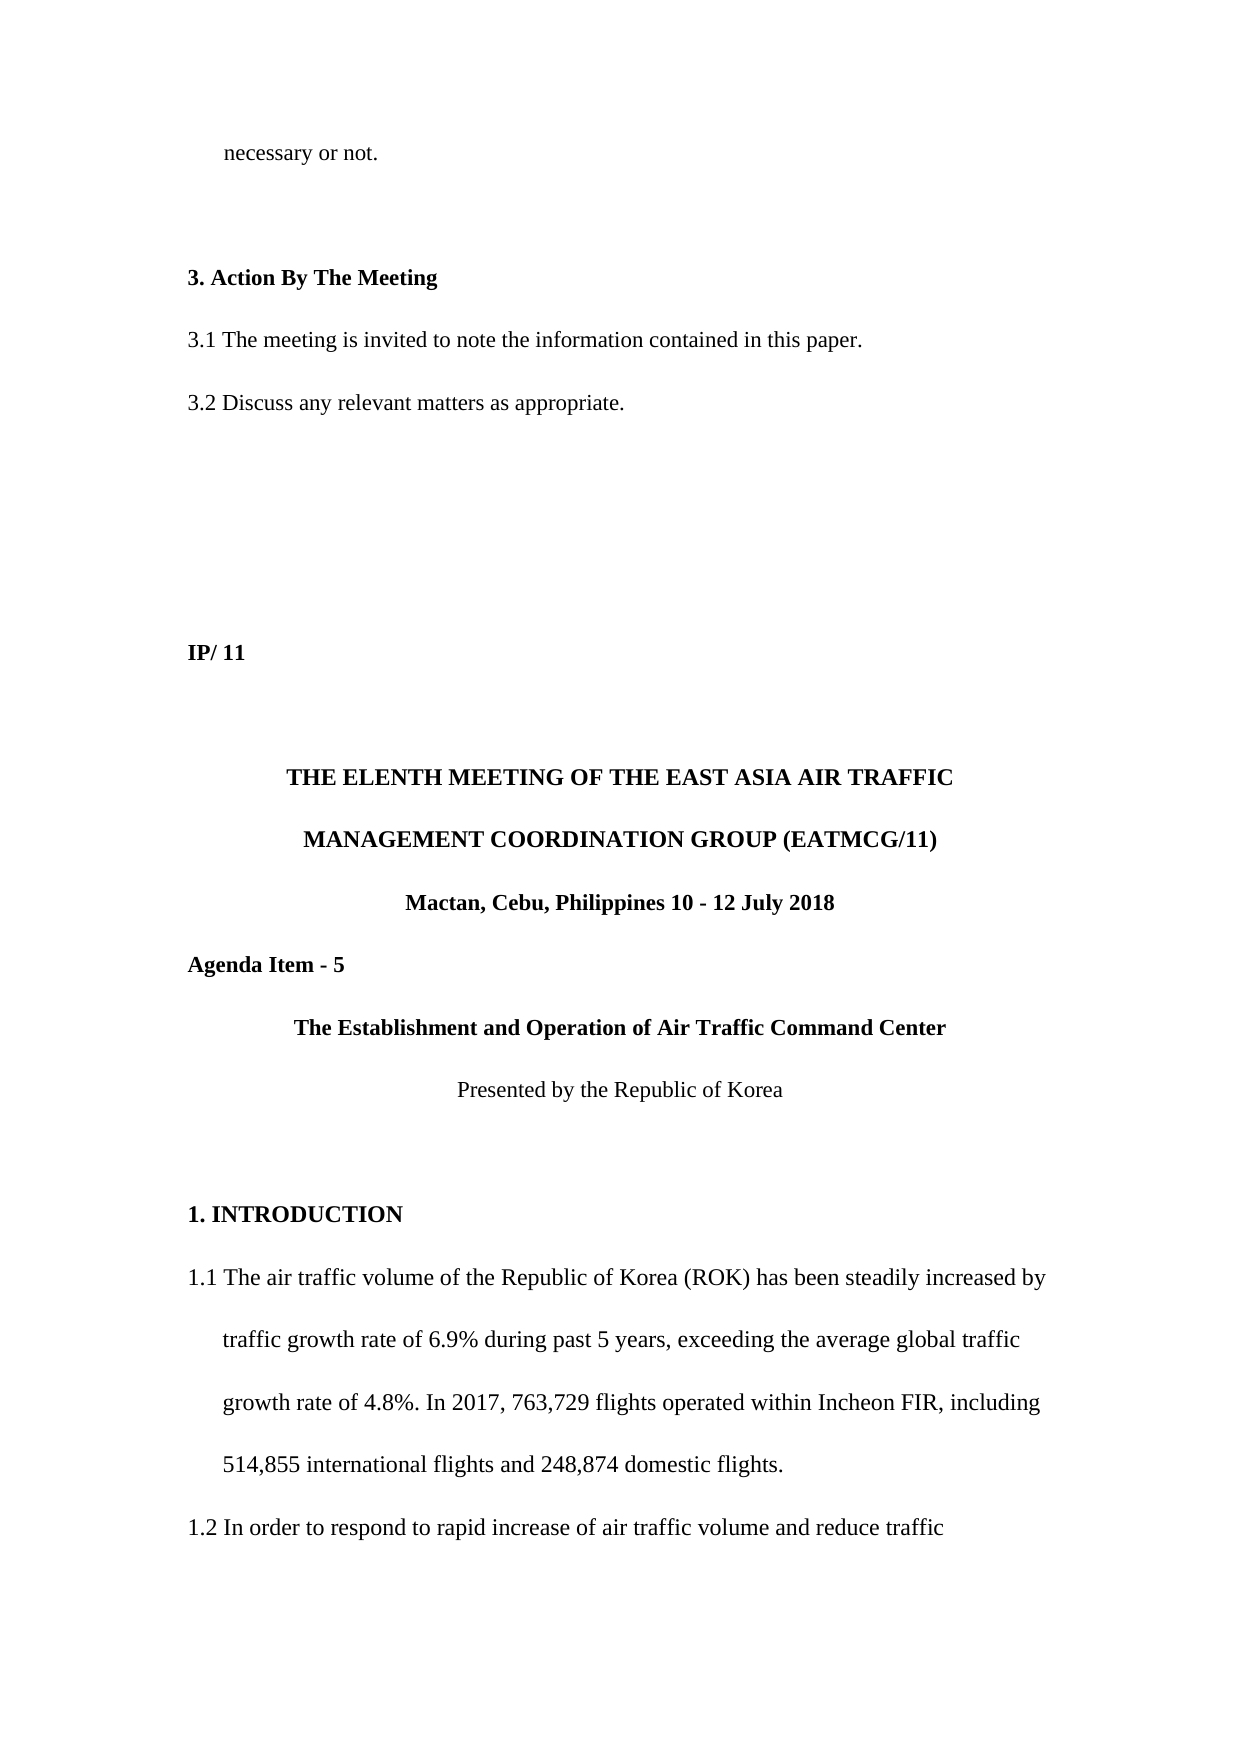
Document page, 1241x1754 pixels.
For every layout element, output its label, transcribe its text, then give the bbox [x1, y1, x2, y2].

text 1.1 The air traffic volume of the Republic of Korea (ROK) has been steadily increased by traffic growth rate of 6.9% during past 5 years, exceeding the average global traffic growth rate of 4.8%. In 2017, 763,729 flights operated within Incheon FIR, including 514,855 international flights and 248,874 domestic flights. [187, 1235, 1053, 1485]
text IP/ 11 [187, 610, 1053, 673]
text 3.1 The meeting is invited to note the information contained in this paper. [187, 298, 1053, 360]
text necessary or not. [187, 110, 1053, 173]
text Mactan, Cebu, Philippines 10 - 12 July 2018 [187, 860, 1053, 923]
text THE ELENTH MEETING OF THE EAST ASIA AIR TRAFFIC MANAGEMENT COORDINATION GROUP (EATMCG/11) [187, 735, 1053, 860]
text Agenda Item - 5 [187, 923, 1053, 985]
text 1.2 In order to respond to rapid increase of air traffic volume and reduce traffic [187, 1485, 1053, 1548]
text The Establishment and Operation of Air Traffic Command Center [187, 985, 1053, 1048]
text 1. INTRODUCTION [187, 1173, 1053, 1235]
text Presented by the Republic of Korea [187, 1048, 1053, 1110]
text 3. Action By The Meeting [187, 235, 1053, 298]
text 3.2 Discuss any relevant matters as appropriate. [187, 360, 1053, 423]
